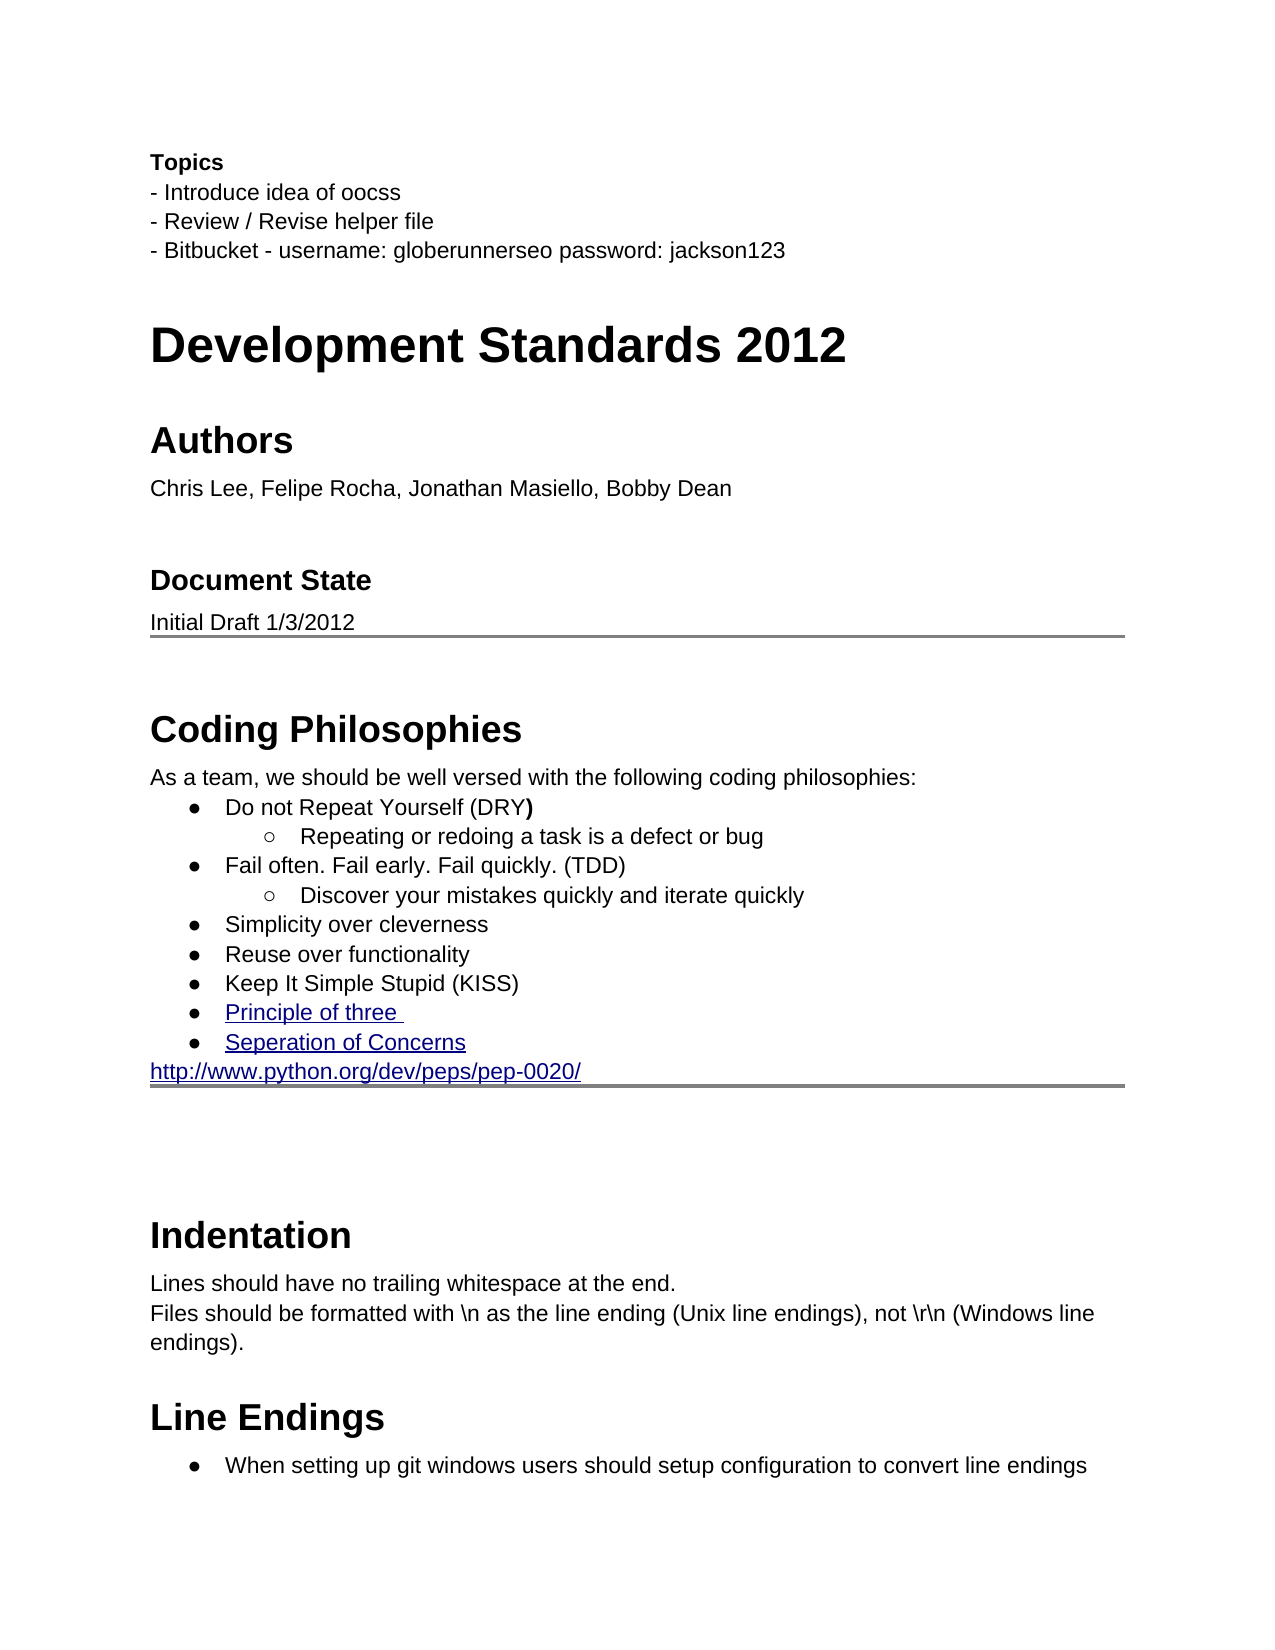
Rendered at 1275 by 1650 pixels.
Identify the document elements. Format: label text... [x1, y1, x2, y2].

list When setting up git windows users should setup configuration to convert line endings [187, 1453, 1125, 1479]
list Discover your mistakes quickly and iterate quickly [262, 883, 1125, 908]
list Principle of three [187, 1000, 1125, 1026]
subtitle Coding Philosophies [150, 709, 1125, 751]
list Reuse over functionality [187, 941, 1125, 967]
text - Bitbucket - username: globerunnerseo password: jackson123 [150, 238, 1125, 264]
text Files should be formatted with \n as the line ending (Unix line endings), not \r\n (Windows line endings). [150, 1300, 1125, 1355]
text Chris Lee, Felipe Rocha, Jonathan Masiello, Bobby Dean [150, 476, 1125, 501]
text - Review / Revise helper file [150, 209, 1125, 234]
text As a team, we should be well versed with the following coding philosophies: [150, 765, 1125, 791]
text Initial Draft 1/3/2012 [150, 609, 1125, 635]
subtitle Authors [150, 419, 1125, 461]
list Simplicity over cleverness [187, 912, 1125, 938]
subtitle Development Standards 2012 [150, 317, 1125, 373]
subtitle Indentation [150, 1214, 1125, 1256]
text Lines should have no trailing whitespace at the end. [150, 1271, 1125, 1297]
list Do not Repeat Yourself (DRY) [187, 794, 1125, 820]
subtitle Document State [150, 563, 1125, 596]
list Seperation of Concerns [187, 1029, 1125, 1055]
text http://www.python.org/dev/peps/pep-0020/ [150, 1059, 1125, 1084]
subtitle Line Endings [150, 1397, 1125, 1438]
text - Introduce idea of oocss [150, 179, 1125, 205]
list Repeating or redoing a task is a defect or bug [262, 824, 1125, 849]
text Topics [150, 150, 1125, 176]
list Fail often. Fail early. Fail quickly. (TDD) [187, 853, 1125, 879]
list Keep It Simple Stupid (KISS) [187, 971, 1125, 996]
